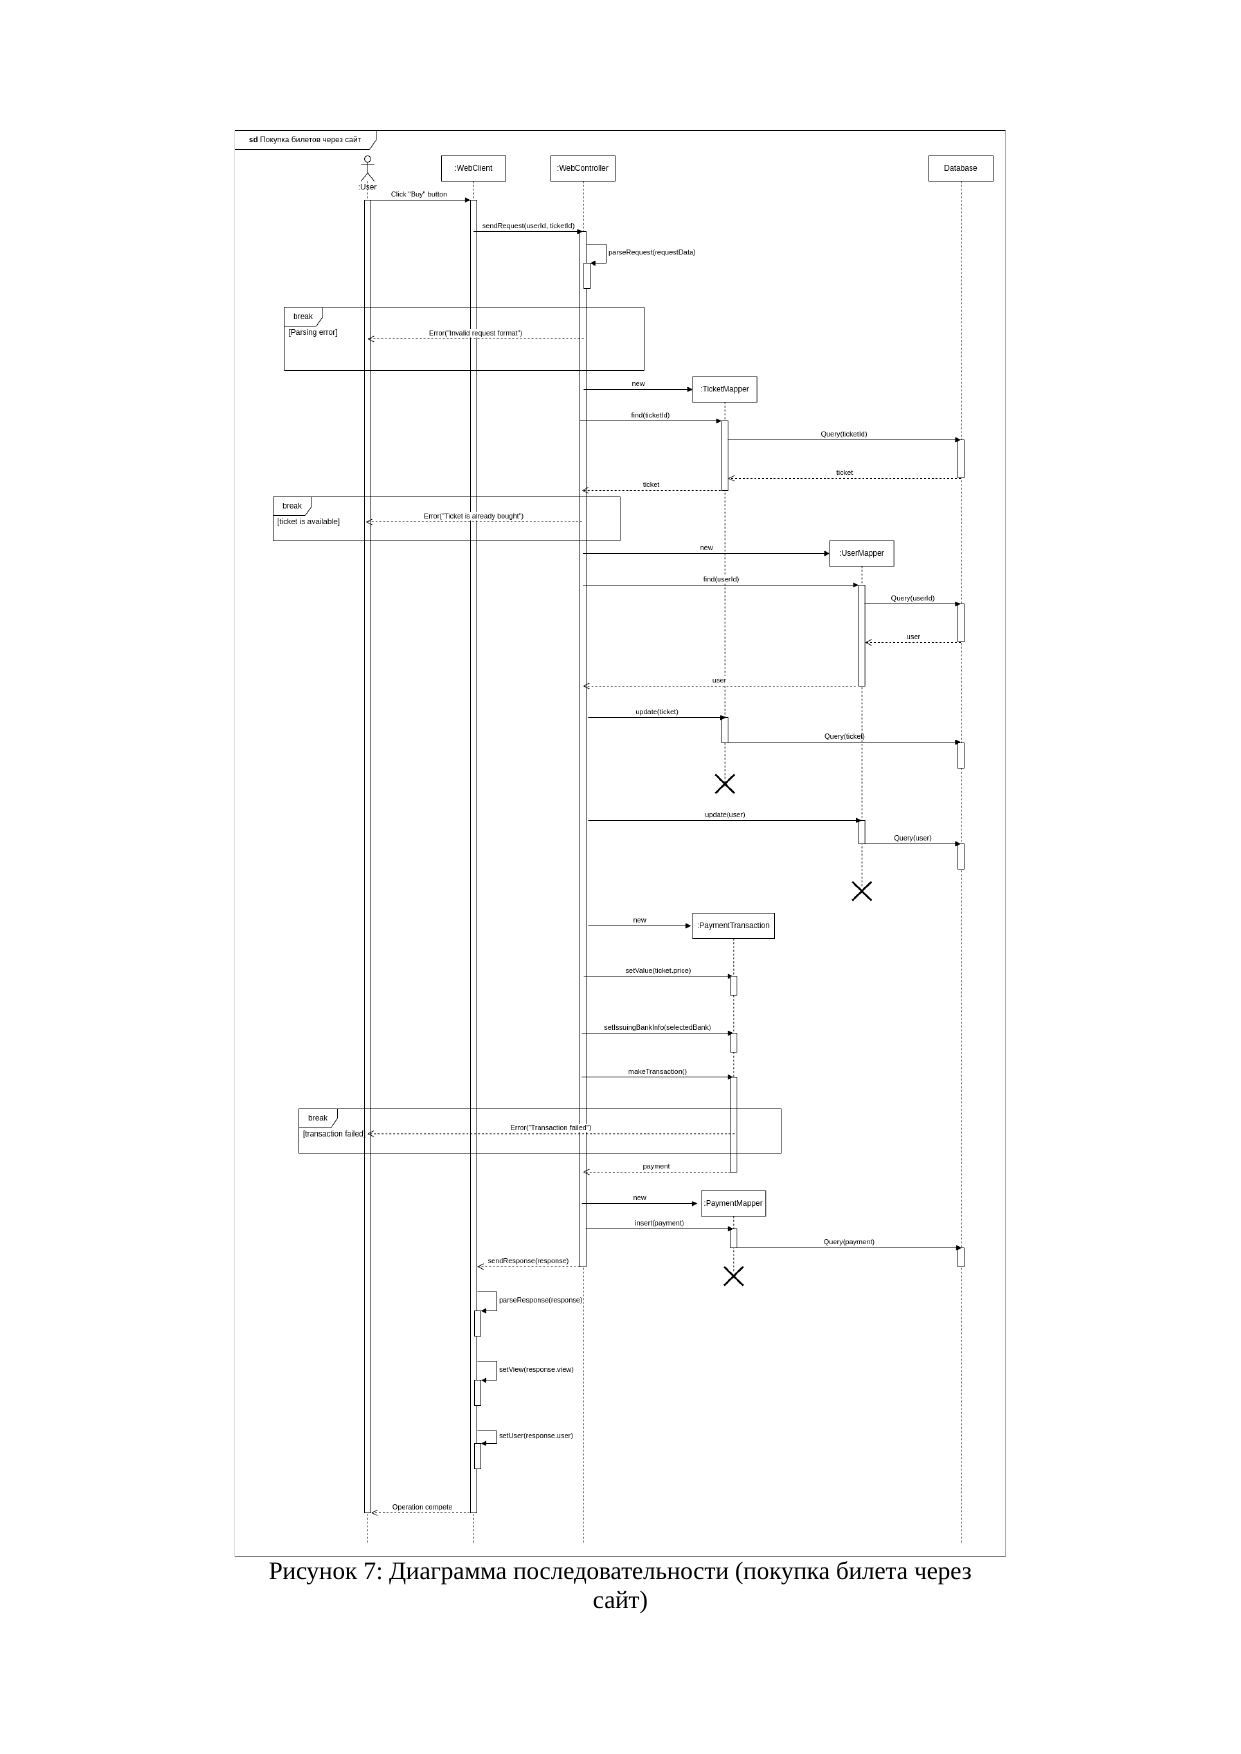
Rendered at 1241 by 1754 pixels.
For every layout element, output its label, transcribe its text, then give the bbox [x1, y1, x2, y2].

picture [234, 130, 1006, 1557]
text Рисунок 7: Диаграмма последовательности (покупка билета через сайт) [256, 1557, 984, 1614]
